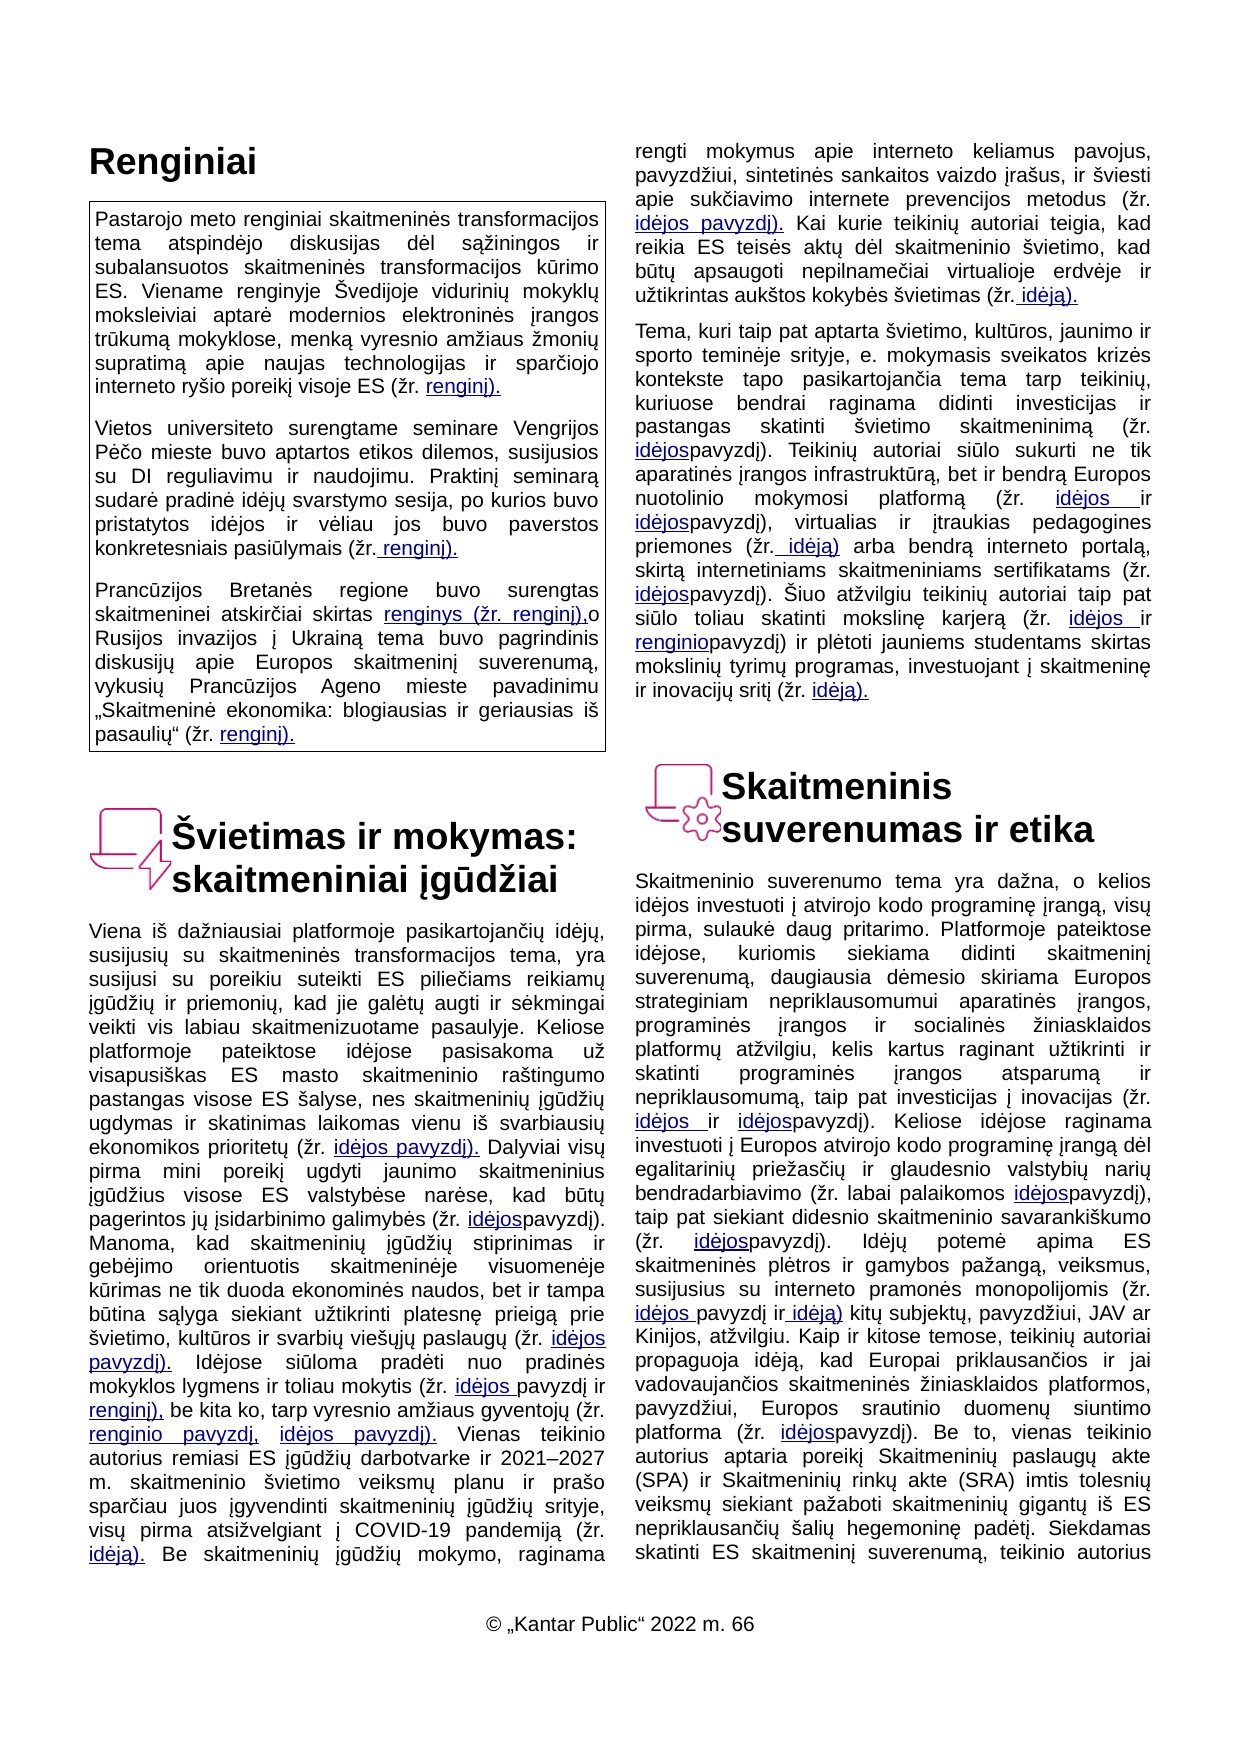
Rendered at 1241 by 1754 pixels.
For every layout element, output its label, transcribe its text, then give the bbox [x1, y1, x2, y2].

text Prancūzijos Bretanės regione buvo surengtas skaitmeninei atskirčiai skirtas renginys (žr. renginį),o Rusijos invazijos į Ukrainą tema buvo pagrindinis diskusijų apie Europos skaitmeninį suverenumą, vykusių Prancūzijos Ageno mieste pavadinimu „Skaitmeninė ekonomika: blogiausias ir geriausias iš pasaulių“ (žr. renginį). [90, 572, 605, 751]
text Vietos universiteto surengtame seminare Vengrijos Pėčo mieste buvo aptartos etikos dilemos, susijusios su DI reguliavimu ir naudojimu. Praktinį seminarą sudarė pradinė idėjų svarstymo sesija, po kurios buvo pristatytos idėjos ir vėliau jos buvo paverstos konkretesniais pasiūlymais (žr. renginį). [90, 410, 605, 566]
text rengti mokymus apie interneto keliamus pavojus, pavyzdžiui, sintetinės sankaitos vaizdo įrašus, ir šviesti apie sukčiavimo internete prevencijos metodus (žr. idėjos pavyzdį). Kai kurie teikinių autoriai teigia, kad reikia ES teisės aktų dėl skaitmeninio švietimo, kad būtų apsaugoti nepilnamečiai virtualioje erdvėje ir užtikrintas aukštos kokybės švietimas (žr. idėją). [635, 139, 1152, 307]
subtitle Švietimas ir mokymas: skaitmeniniai įgūdžiai [88, 814, 605, 900]
subtitle Skaitmeninis suverenumas ir etika [635, 764, 1152, 851]
subtitle Renginiai [88, 139, 605, 182]
text Pastarojo meto renginiai skaitmeninės transformacijos tema atspindėjo diskusijas dėl sąžiningos ir subalansuotos skaitmeninės transformacijos kūrimo ES. Viename renginyje Švedijoje vidurinių mokyklų moksleiviai aptarė modernios elektroninės įrangos trūkumą mokyklose, menką vyresnio amžiaus žmonių supratimą apie naujas technologijas ir sparčiojo interneto ryšio poreikį visoje ES (žr. renginį). [90, 202, 605, 404]
text Tema, kuri taip pat aptarta švietimo, kultūros, jaunimo ir sporto teminėje srityje, e. mokymasis sveikatos krizės kontekste tapo pasikartojančia tema tarp teikinių, kuriuose bendrai raginama didinti investicijas ir pastangas skatinti švietimo skaitmeninimą (žr. idėjospavyzdį). Teikinių autoriai siūlo sukurti ne tik aparatinės įrangos infrastruktūrą, bet ir bendrą Europos nuotolinio mokymosi platformą (žr. idėjos ir idėjospavyzdį), virtualias ir įtraukias pedagogines priemones (žr. idėją) arba bendrą interneto portalą, skirtą internetiniams skaitmeniniams sertifikatams (žr. idėjospavyzdį). Šiuo atžvilgiu teikinių autoriai taip pat siūlo toliau skatinti mokslinę karjerą (žr. idėjos ir renginiopavyzdį) ir plėtoti jauniems studentams skirtas mokslinių tyrimų programas, investuojant į skaitmeninę ir inovacijų sritį (žr. idėją). [635, 318, 1152, 702]
picture [89, 808, 172, 890]
picture [645, 764, 722, 841]
text Viena iš dažniausiai platformoje pasikartojančių idėjų, susijusių su skaitmeninės transformacijos tema, yra susijusi su poreikiu suteikti ES piliečiams reikiamų įgūdžių ir priemonių, kad jie galėtų augti ir sėkmingai veikti vis labiau skaitmenizuotame pasaulyje. Keliose platformoje pateiktose idėjose pasisakoma už visapusiškas ES masto skaitmeninio raštingumo pastangas visose ES šalyse, nes skaitmeninių įgūdžių ugdymas ir skatinimas laikomas vienu iš svarbiausių ekonomikos prioritetų (žr. idėjos pavyzdį). Dalyviai visų pirma mini poreikį ugdyti jaunimo skaitmeninius įgūdžius visose ES valstybėse narėse, kad būtų pagerintos jų įsidarbinimo galimybės (žr. idėjospavyzdį). Manoma, kad skaitmeninių įgūdžių stiprinimas ir gebėjimo orientuotis skaitmeninėje visuomenėje kūrimas ne tik duoda ekonominės naudos, bet ir tampa būtina sąlyga siekiant užtikrinti platesnę prieigą prie švietimo, kultūros ir svarbių viešųjų paslaugų (žr. idėjos pavyzdį). Idėjose siūloma pradėti nuo pradinės mokyklos lygmens ir toliau mokytis (žr. idėjos pavyzdį ir renginį), be kita ko, tarp vyresnio amžiaus gyventojų (žr. renginio pavyzdį, idėjos pavyzdį). Vienas teikinio autorius remiasi ES įgūdžių darbotvarke ir 2021–2027 m. skaitmeninio švietimo veiksmų planu ir prašo sparčiau juos įgyvendinti skaitmeninių įgūdžių srityje, visų pirma atsižvelgiant į COVID-19 pandemiją (žr. idėją). Be skaitmeninių įgūdžių mokymo, raginama [88, 919, 605, 1566]
text Skaitmeninio suverenumo tema yra dažna, o kelios idėjos investuoti į atvirojo kodo programinę įrangą, visų pirma, sulaukė daug pritarimo. Platformoje pateiktose idėjose, kuriomis siekiama didinti skaitmeninį suverenumą, daugiausia dėmesio skiriama Europos strateginiam nepriklausomumui aparatinės įrangos, programinės įrangos ir socialinės žiniasklaidos platformų atžvilgiu, kelis kartus raginant užtikrinti ir skatinti programinės įrangos atsparumą ir nepriklausomumą, taip pat investicijas į inovacijas (žr. idėjos ir idėjospavyzdį). Keliose idėjose raginama investuoti į Europos atvirojo kodo programinę įrangą dėl egalitarinių priežasčių ir glaudesnio valstybių narių bendradarbiavimo (žr. labai palaikomos idėjospavyzdį), taip pat siekiant didesnio skaitmeninio savarankiškumo (žr. idėjospavyzdį). Idėjų potemė apima ES skaitmeninės plėtros ir gamybos pažangą, veiksmus, susijusius su interneto pramonės monopolijomis (žr. idėjos pavyzdį ir idėją) kitų subjektų, pavyzdžiui, JAV ar Kinijos, atžvilgiu. Kaip ir kitose temose, teikinių autoriai propaguoja idėją, kad Europai priklausančios ir jai vadovaujančios skaitmeninės žiniasklaidos platformos, pavyzdžiui, Europos srautinio duomenų siuntimo platforma (žr. idėjospavyzdį). Be to, vienas teikinio autorius aptaria poreikį Skaitmeninių paslaugų akte (SPA) ir Skaitmeninių rinkų akte (SRA) imtis tolesnių veiksmų siekiant pažaboti skaitmeninių gigantų iš ES nepriklausančių šalių hegemoninę padėtį. Siekdamas skatinti ES skaitmeninį suverenumą, teikinio autorius [635, 869, 1152, 1564]
